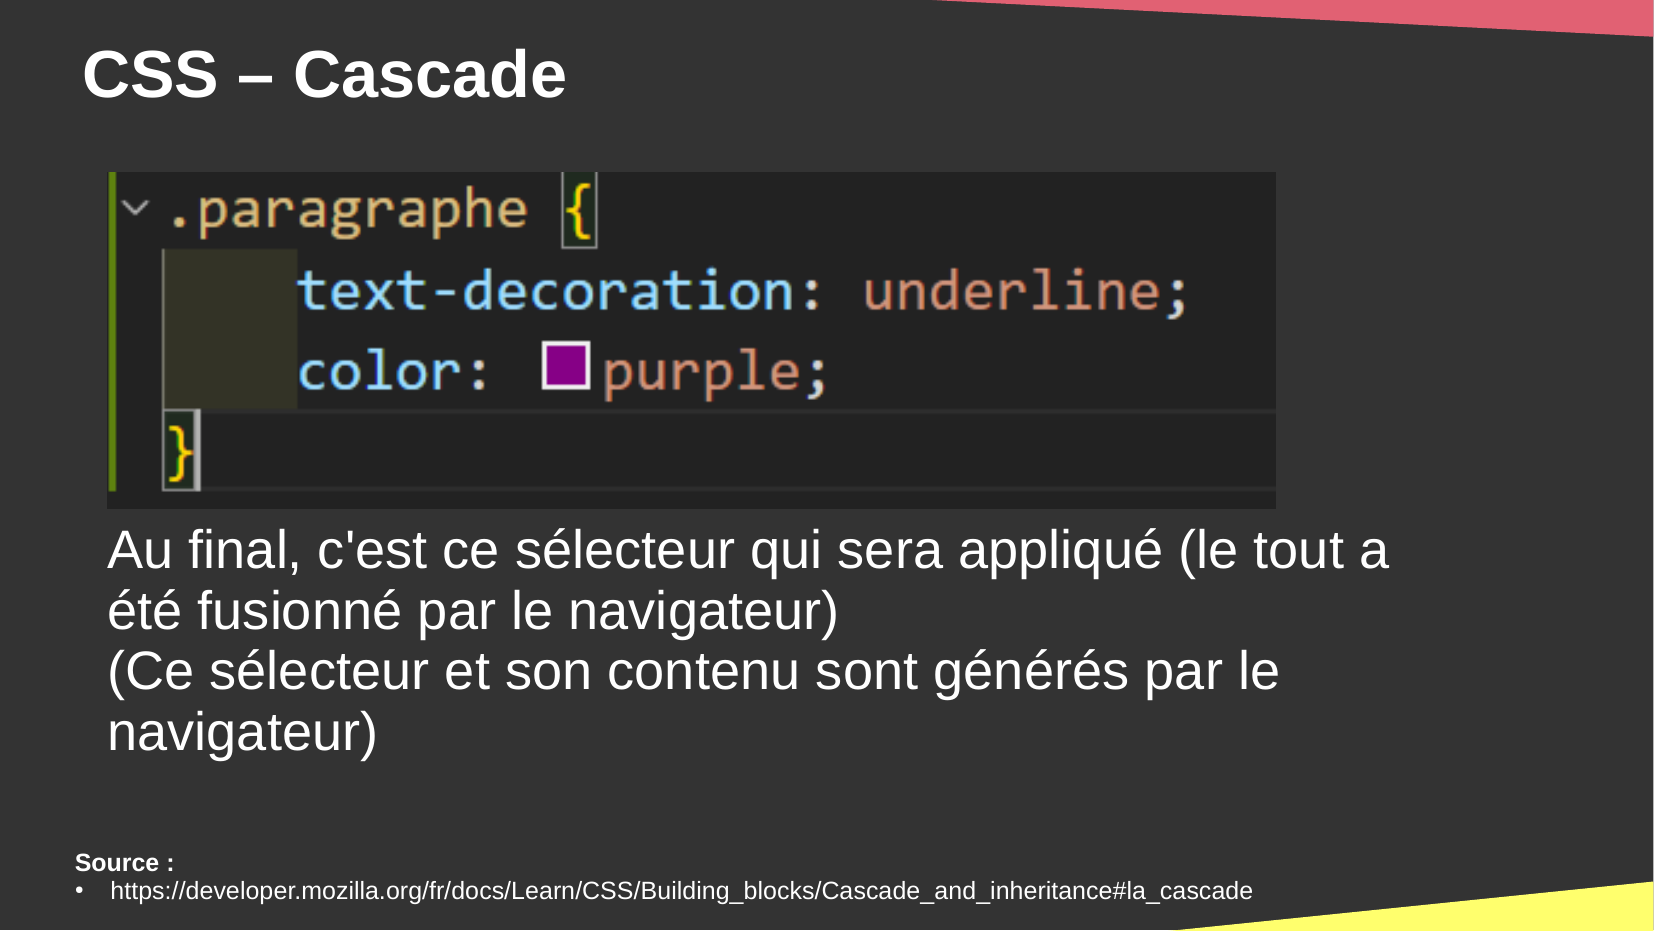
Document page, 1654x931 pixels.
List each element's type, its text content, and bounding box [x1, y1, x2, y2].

text_box [1168, 881, 1654, 931]
text_box Source : https://developer.mozilla.org/fr/docs/Learn/CSS/Building_blocks/Cascade_and_inheritance#la_cascade [60, 841, 1546, 913]
title Au final, c'est ce sélecteur qui sera appliqué (le tout a été fusionné par le navigateur) (Ce sélecteur et son contenu sont générés par le navigateur) [107, 519, 1471, 762]
title CSS – Cascade [82, 37, 1571, 122]
picture [107, 172, 1276, 509]
text_box [932, 0, 1654, 37]
